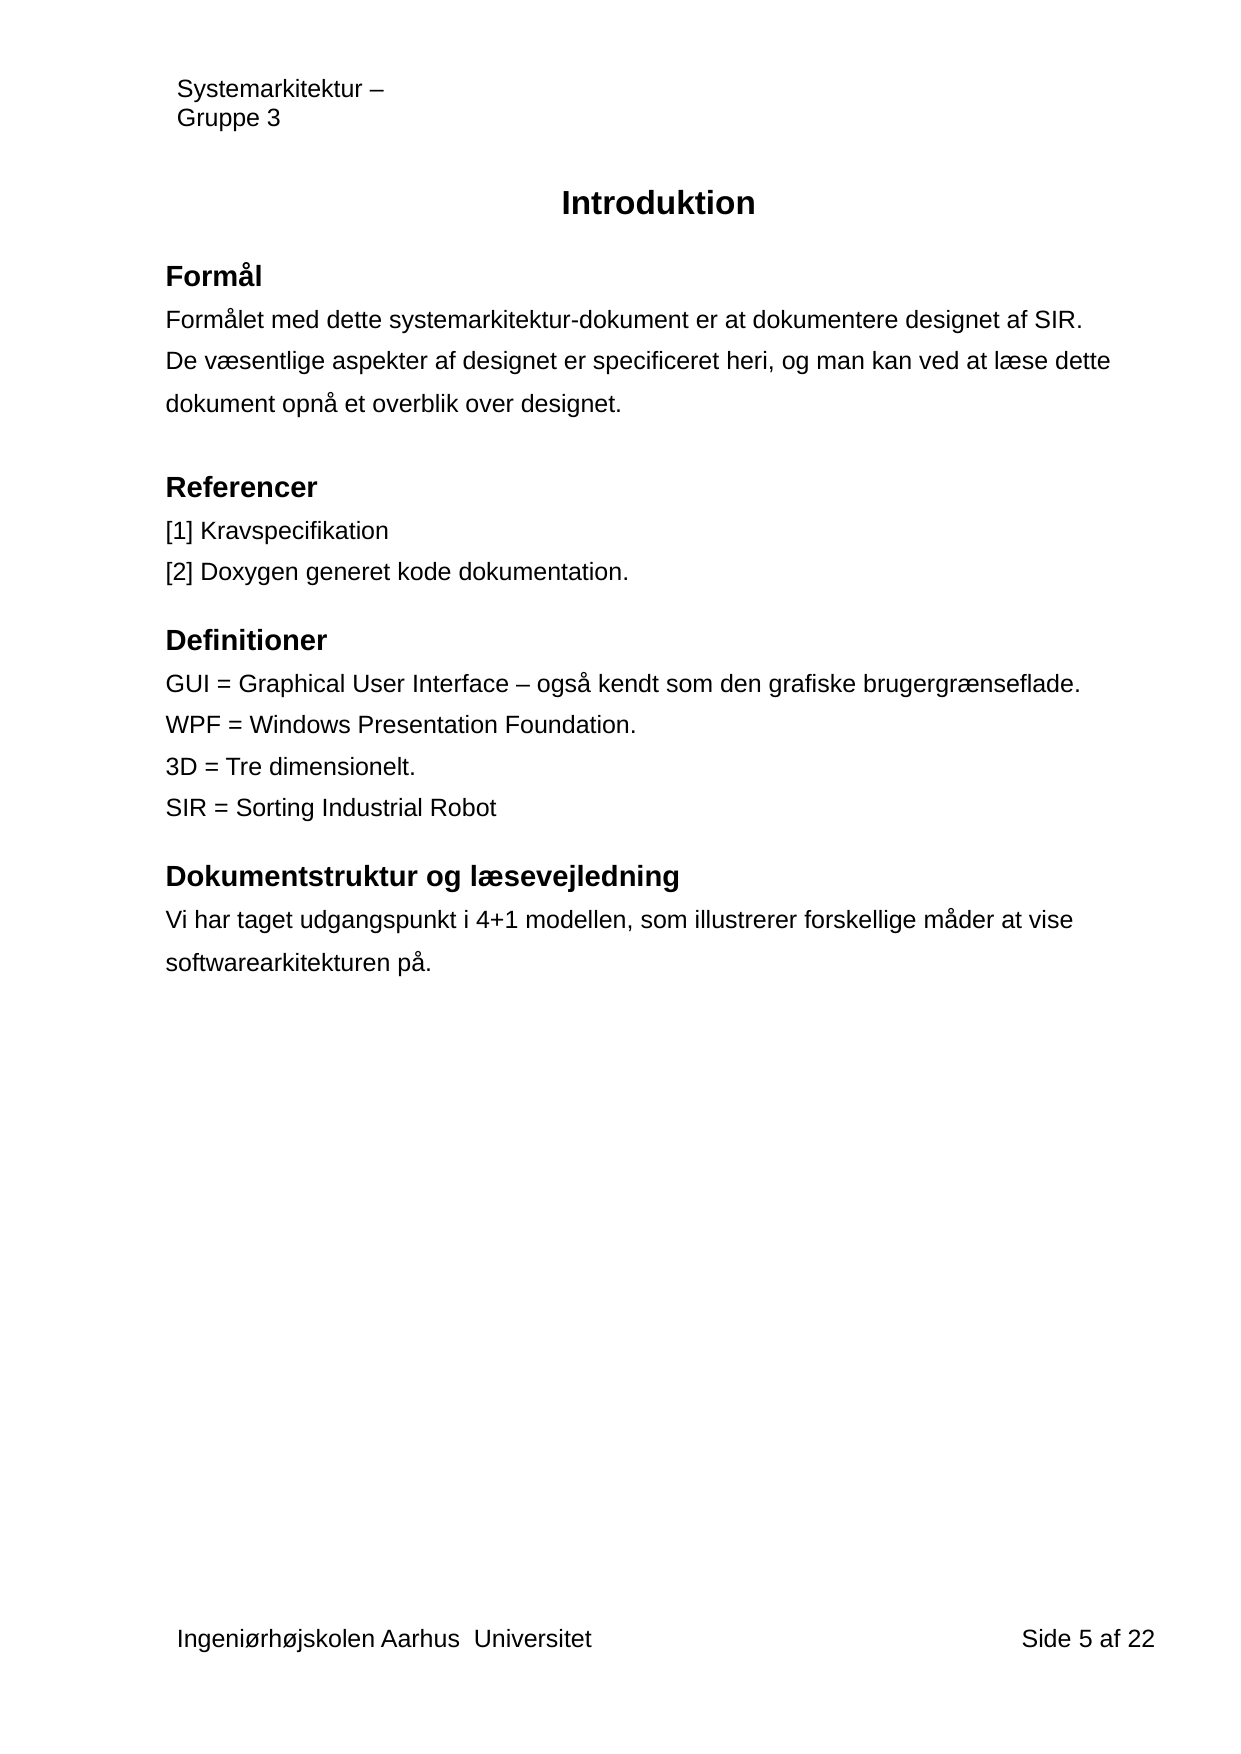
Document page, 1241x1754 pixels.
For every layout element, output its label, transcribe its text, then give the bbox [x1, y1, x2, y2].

subtitle Introduktion [165, 183, 1152, 221]
text [1] Kravspecifikation [165, 516, 1152, 544]
subtitle Referencer [165, 470, 1152, 503]
text [2] Doxygen generet kode dokumentation. [165, 557, 1152, 586]
text De væsentlige aspekter af designet er specificeret heri, og man kan ved at læse dette dokument opnå et overblik over designet. [165, 346, 1152, 418]
text SIR = Sorting Industrial Robot [165, 793, 1152, 822]
text WPF = Windows Presentation Foundation. [165, 711, 1152, 739]
text Vi har taget udgangspunkt i 4+1 modellen, som illustrerer forskellige måder at vise softwarearkitekturen på. [165, 905, 1152, 977]
subtitle Dokumentstruktur og læsevejledning [165, 859, 1152, 893]
text 3D = Tre dimensionelt. [165, 752, 1152, 781]
text Formålet med dette systemarkitektur-dokument er at dokumentere designet af SIR. [165, 305, 1152, 333]
subtitle Definitioner [165, 623, 1152, 657]
text GUI = Graphical User Interface – også kendt som den grafiske brugergrænseflade. [165, 669, 1152, 698]
subtitle Formål [165, 259, 1152, 292]
